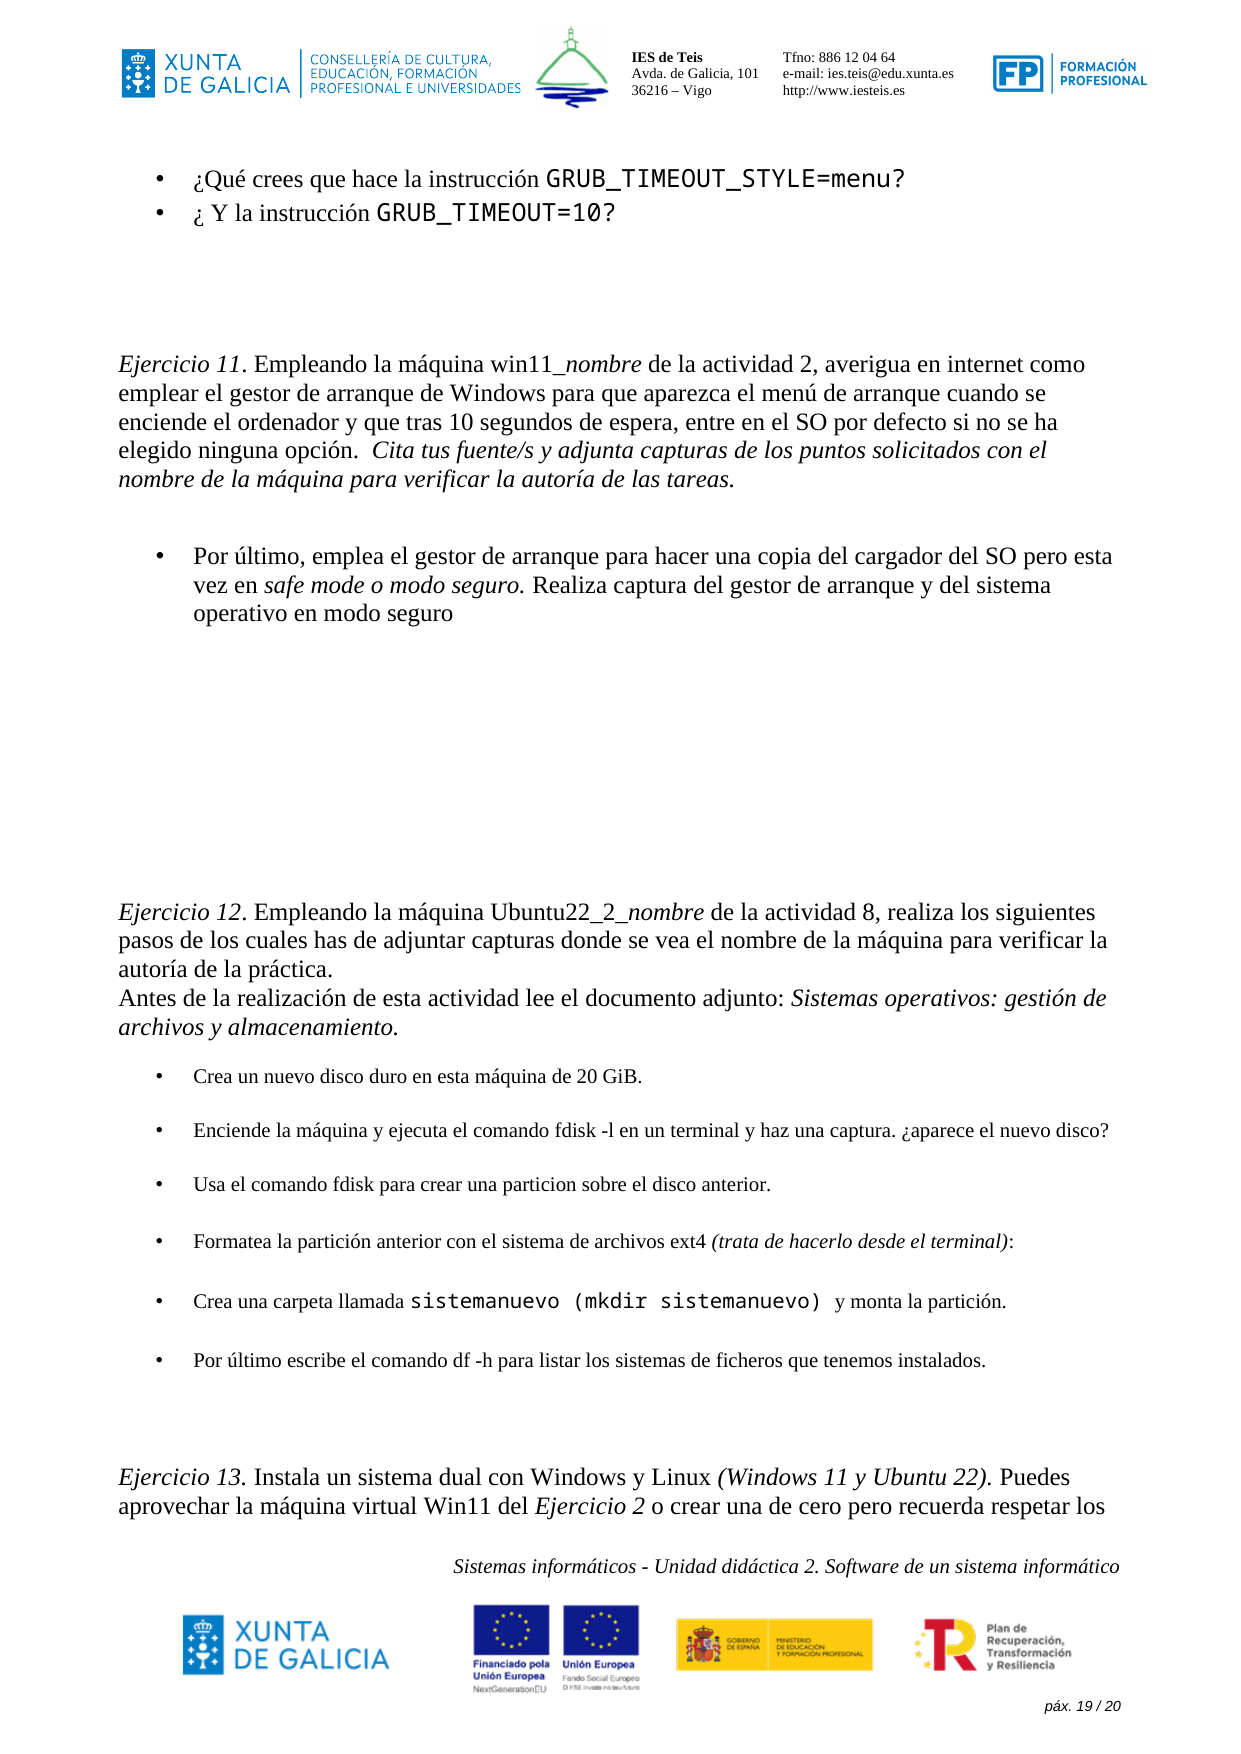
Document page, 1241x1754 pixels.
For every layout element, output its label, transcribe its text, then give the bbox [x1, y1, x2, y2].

text Ejercicio 11. Empleando la máquina win11_nombre de la actividad 2, averigua en internet como emplear el gestor de arranque de Windows para que aparezca el menú de arranque cuando se enciende el ordenador y que tras 10 segundos de espera, entre en el SO por defecto si no se ha elegido ninguna opción. Cita tus fuente/s y adjunta capturas de los puntos solicitados con el nombre de la máquina para verificar la autoría de las tareas. [118, 349, 1122, 493]
list Por último escribe el comando df -h para listar los sistemas de ficheros que tenemos instalados. [156, 1348, 1122, 1372]
list Por último, emplea el gestor de arranque para hacer una copia del cargador del SO pero esta vez en safe mode o modo seguro. Realiza captura del gestor de arranque y del sistema operativo en modo seguro [156, 541, 1122, 627]
picture [121, 49, 521, 98]
list Crea un nuevo disco duro en esta máquina de 20 GiB. [156, 1064, 1122, 1088]
list Crea una carpeta llamada sistemanuevo (mkdir sistemanuevo) y monta la partición. [156, 1286, 1122, 1314]
list Enciende la máquina y ejecuta el comando fdisk -l en un terminal y haz una captura. ¿aparece el nuevo disco? [156, 1118, 1122, 1142]
list Formatea la partición anterior con el sistema de archivos ext4 (trata de hacerlo desde el terminal): [156, 1229, 1122, 1253]
list ¿Qué crees que hace la instrucción GRUB_TIMEOUT_STYLE=menu? [156, 160, 1122, 194]
picture [182, 1593, 1085, 1700]
text Ejercicio 13. Instala un sistema dual con Windows y Linux (Windows 11 y Ubuntu 22). Puedes aprovechar la máquina virtual Win11 del Ejercicio 2 o crear una de cero pero recuerda respetar los [118, 1462, 1122, 1519]
picture [534, 25, 611, 110]
picture [989, 50, 1153, 97]
list Usa el comando fdisk para crear una particion sobre el disco anterior. [156, 1172, 1122, 1196]
list ¿ Y la instrucción GRUB_TIMEOUT=10? [156, 194, 1122, 228]
text Antes de la realización de esta actividad lee el documento adjunto: Sistemas operativos: gestión de archivos y almacenamiento. [118, 983, 1122, 1040]
text Ejercicio 12. Empleando la máquina Ubuntu22_2_nombre de la actividad 8, realiza los siguientes pasos de los cuales has de adjuntar capturas donde se vea el nombre de la máquina para verificar la autoría de la práctica. [118, 897, 1122, 983]
